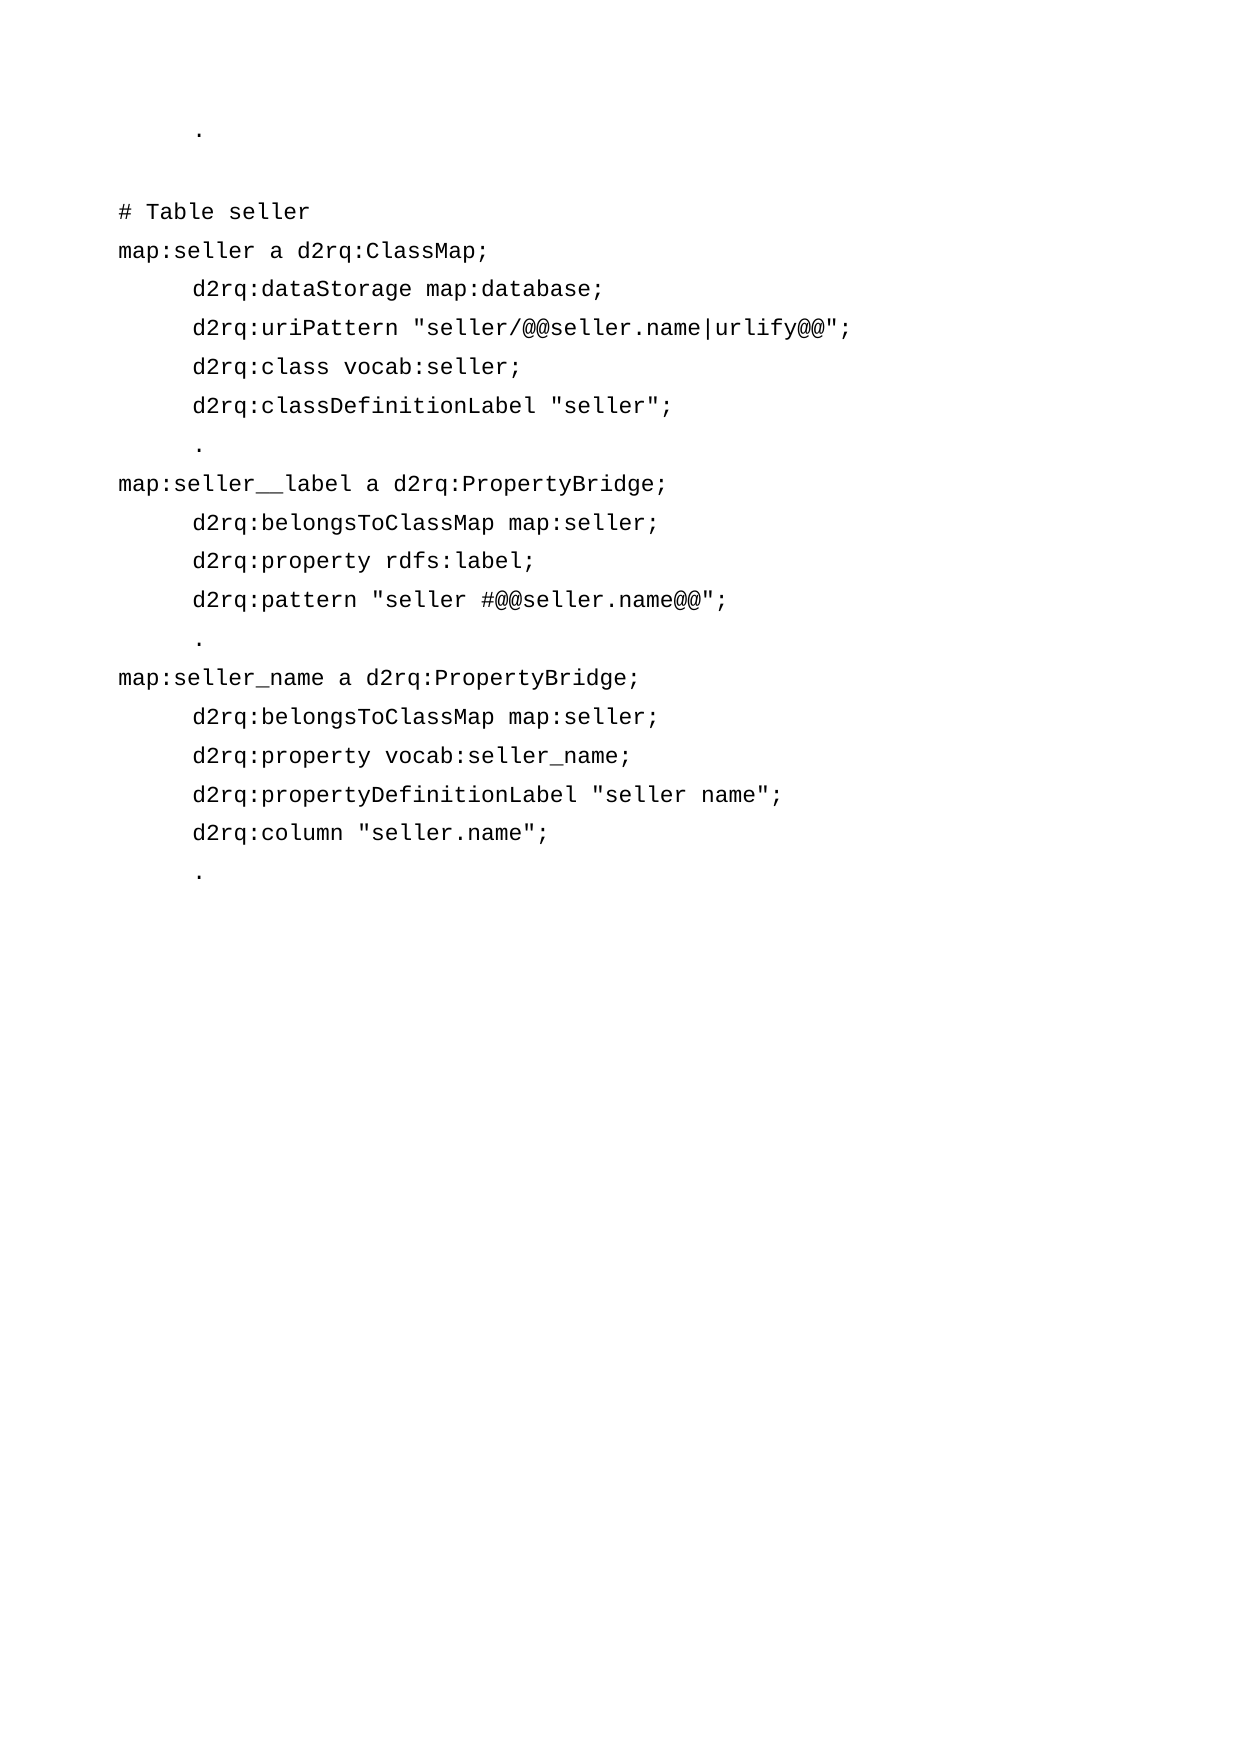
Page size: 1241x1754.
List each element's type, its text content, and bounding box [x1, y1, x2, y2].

text map:seller__label a d2rq:PropertyBridge; [118, 472, 1122, 498]
text d2rq:pattern "seller #@@seller.name@@"; [118, 589, 1122, 614]
text d2rq:class vocab:seller; [118, 356, 1122, 381]
text d2rq:column "seller.name"; [118, 822, 1122, 848]
text d2rq:classDefinitionLabel "seller"; [118, 394, 1122, 420]
text d2rq:belongsToClassMap map:seller; [118, 511, 1122, 537]
text d2rq:property vocab:seller_name; [118, 744, 1122, 770]
text d2rq:uriPattern "seller/@@seller.name|urlify@@"; [118, 317, 1122, 343]
text d2rq:property rdfs:label; [118, 550, 1122, 576]
text d2rq:propertyDefinitionLabel "seller name"; [118, 783, 1122, 809]
text d2rq:belongsToClassMap map:seller; [118, 705, 1122, 731]
text . [118, 861, 1122, 887]
text . [118, 433, 1122, 459]
text d2rq:dataStorage map:database; [118, 278, 1122, 304]
text . [118, 118, 1122, 144]
text map:seller a d2rq:ClassMap; [118, 239, 1122, 265]
text map:seller_name a d2rq:PropertyBridge; [118, 666, 1122, 692]
text . [118, 627, 1122, 653]
text # Table seller [118, 200, 1122, 226]
